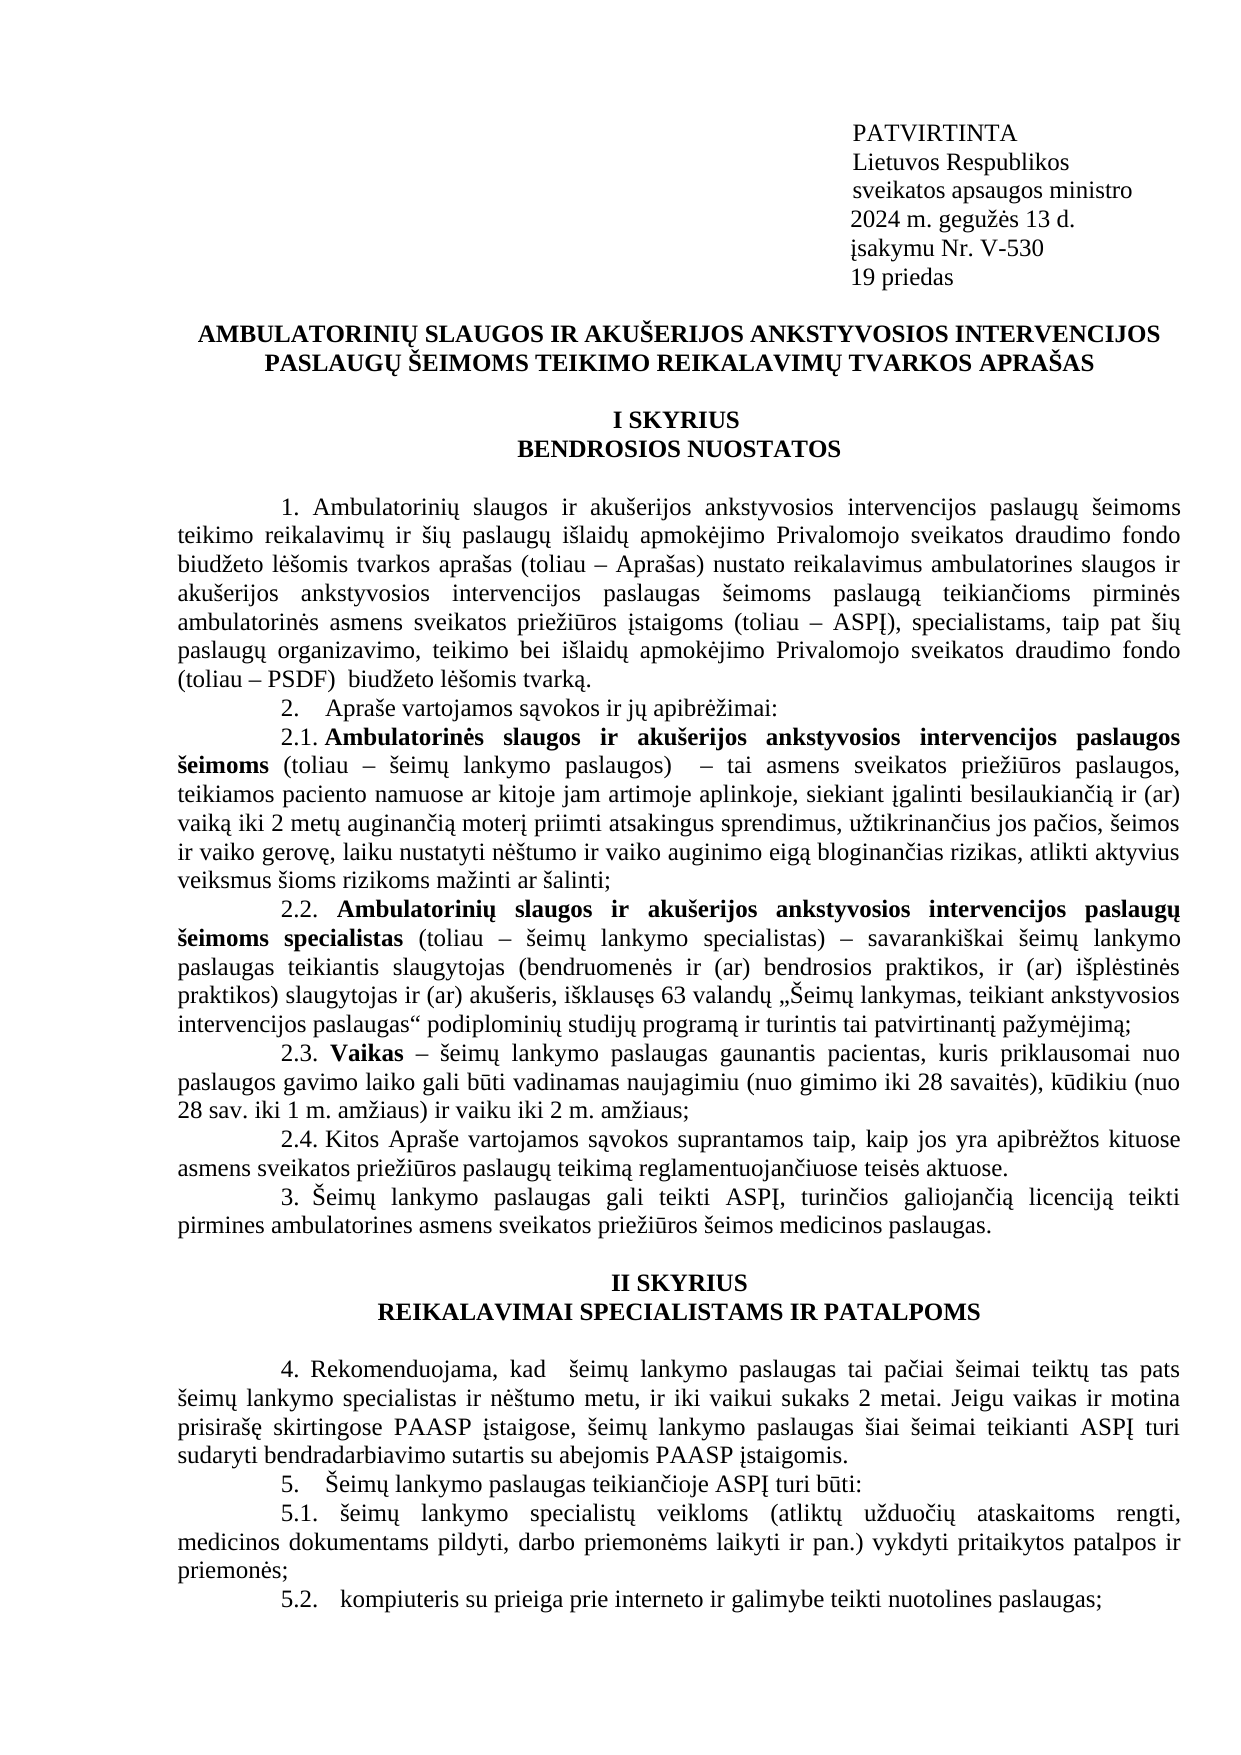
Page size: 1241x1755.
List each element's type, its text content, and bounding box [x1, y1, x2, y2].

text 5.2. kompiuteris su prieiga prie interneto ir galimybe teikti nuotolines paslaugas; [177, 1584, 1181, 1613]
text Lietuvos Respublikos [833, 147, 1181, 176]
text 2024 m. gegužės 13 d. [768, 204, 1181, 233]
text 2.3. Vaikas – šeimų lankymo paslaugas gaunantis pacientas, kuris priklausomai nuo paslaugos gavimo laiko gali būti vadinamas naujagimiu (nuo gimimo iki 28 savaitės), kūdikiu (nuo 28 sav. iki 1 m. amžiaus) ir vaiku iki 2 m. amžiaus; [177, 1038, 1181, 1124]
text įsakymu Nr. V-530 [768, 233, 1181, 262]
text 5.1. šeimų lankymo specialistų veikloms (atliktų užduočių ataskaitoms rengti, medicinos dokumentams pildyti, darbo priemonėms laikyti ir pan.) vykdyti pritaikytos patalpos ir priemonės; [177, 1498, 1181, 1584]
text AMBULATORINIŲ SLAUGOS IR AKUŠERIJOS ANKSTYVOSIOS INTERVENCIJOS PASLAUGŲ ŠEIMOMS TEIKIMO REIKALAVIMŲ TVARKOS APRAŠAS [177, 319, 1181, 377]
text 3. Šeimų lankymo paslaugas gali teikti ASPĮ, turinčios galiojančią licenciją teikti pirmines ambulatorines asmens sveikatos priežiūros šeimos medicinos paslaugas. [177, 1182, 1181, 1239]
text 2.4. Kitos Apraše vartojamos sąvokos suprantamos taip, kaip jos yra apibrėžtos kituose asmens sveikatos priežiūros paslaugų teikimą reglamentuojančiuose teisės aktuose. [177, 1124, 1181, 1182]
text II SKYRIUS [177, 1268, 1181, 1297]
text 5. Šeimų lankymo paslaugas teikiančioje ASPĮ turi būti: [177, 1469, 1181, 1498]
text 2. Apraše vartojamos sąvokos ir jų apibrėžimai: [177, 693, 1181, 722]
text BENDROSIOS NUOSTATOS [177, 434, 1181, 463]
text REIKALAVIMAI SPECIALISTAMS IR PATALPOMS [177, 1297, 1181, 1326]
text 2.2. Ambulatorinių slaugos ir akušerijos ankstyvosios intervencijos paslaugų šeimoms specialistas (toliau – šeimų lankymo specialistas) – savarankiškai šeimų lankymo paslaugas teikiantis slaugytojas (bendruomenės ir (ar) bendrosios praktikos, ir (ar) išplėstinės praktikos) slaugytojas ir (ar) akušeris, išklausęs 63 valandų „Šeimų lankymas, teikiant ankstyvosios intervencijos paslaugas“ podiplominių studijų programą ir turintis tai patvirtinantį pažymėjimą; [177, 894, 1181, 1038]
text I SKYRIUS [177, 406, 1181, 434]
text 2.1. Ambulatorinės slaugos ir akušerijos ankstyvosios intervencijos paslaugos šeimoms (toliau – šeimų lankymo paslaugos) – tai asmens sveikatos priežiūros paslaugos, teikiamos paciento namuose ar kitoje jam artimoje aplinkoje, siekiant įgalinti besilaukiančią ir (ar) vaiką iki 2 metų auginančią moterį priimti atsakingus sprendimus, užtikrinančius jos pačios, šeimos ir vaiko gerovę, laiku nustatyti nėštumo ir vaiko auginimo eigą bloginančias rizikas, atlikti aktyvius veiksmus šioms rizikoms mažinti ar šalinti; [177, 722, 1181, 894]
text 19 priedas [768, 262, 1181, 291]
text PATVIRTINTA [824, 118, 1181, 147]
text sveikatos apsaugos ministro [833, 176, 1181, 204]
text 1. Ambulatorinių slaugos ir akušerijos ankstyvosios intervencijos paslaugų šeimoms teikimo reikalavimų ir šių paslaugų išlaidų apmokėjimo Privalomojo sveikatos draudimo fondo biudžeto lėšomis tvarkos aprašas (toliau – Aprašas) nustato reikalavimus ambulatorines slaugos ir akušerijos ankstyvosios intervencijos paslaugas šeimoms paslaugą teikiančioms pirminės ambulatorinės asmens sveikatos priežiūros įstaigoms (toliau – ASPĮ), specialistams, taip pat šių paslaugų organizavimo, teikimo bei išlaidų apmokėjimo Privalomojo sveikatos draudimo fondo (toliau – PSDF) biudžeto lėšomis tvarką. [177, 492, 1181, 693]
text 4. Rekomenduojama, kad šeimų lankymo paslaugas tai pačiai šeimai teiktų tas pats šeimų lankymo specialistas ir nėštumo metu, ir iki vaikui sukaks 2 metai. Jeigu vaikas ir motina prisirašę skirtingose PAASP įstaigose, šeimų lankymo paslaugas šiai šeimai teikianti ASPĮ turi sudaryti bendradarbiavimo sutartis su abejomis PAASP įstaigomis. [177, 1354, 1181, 1469]
